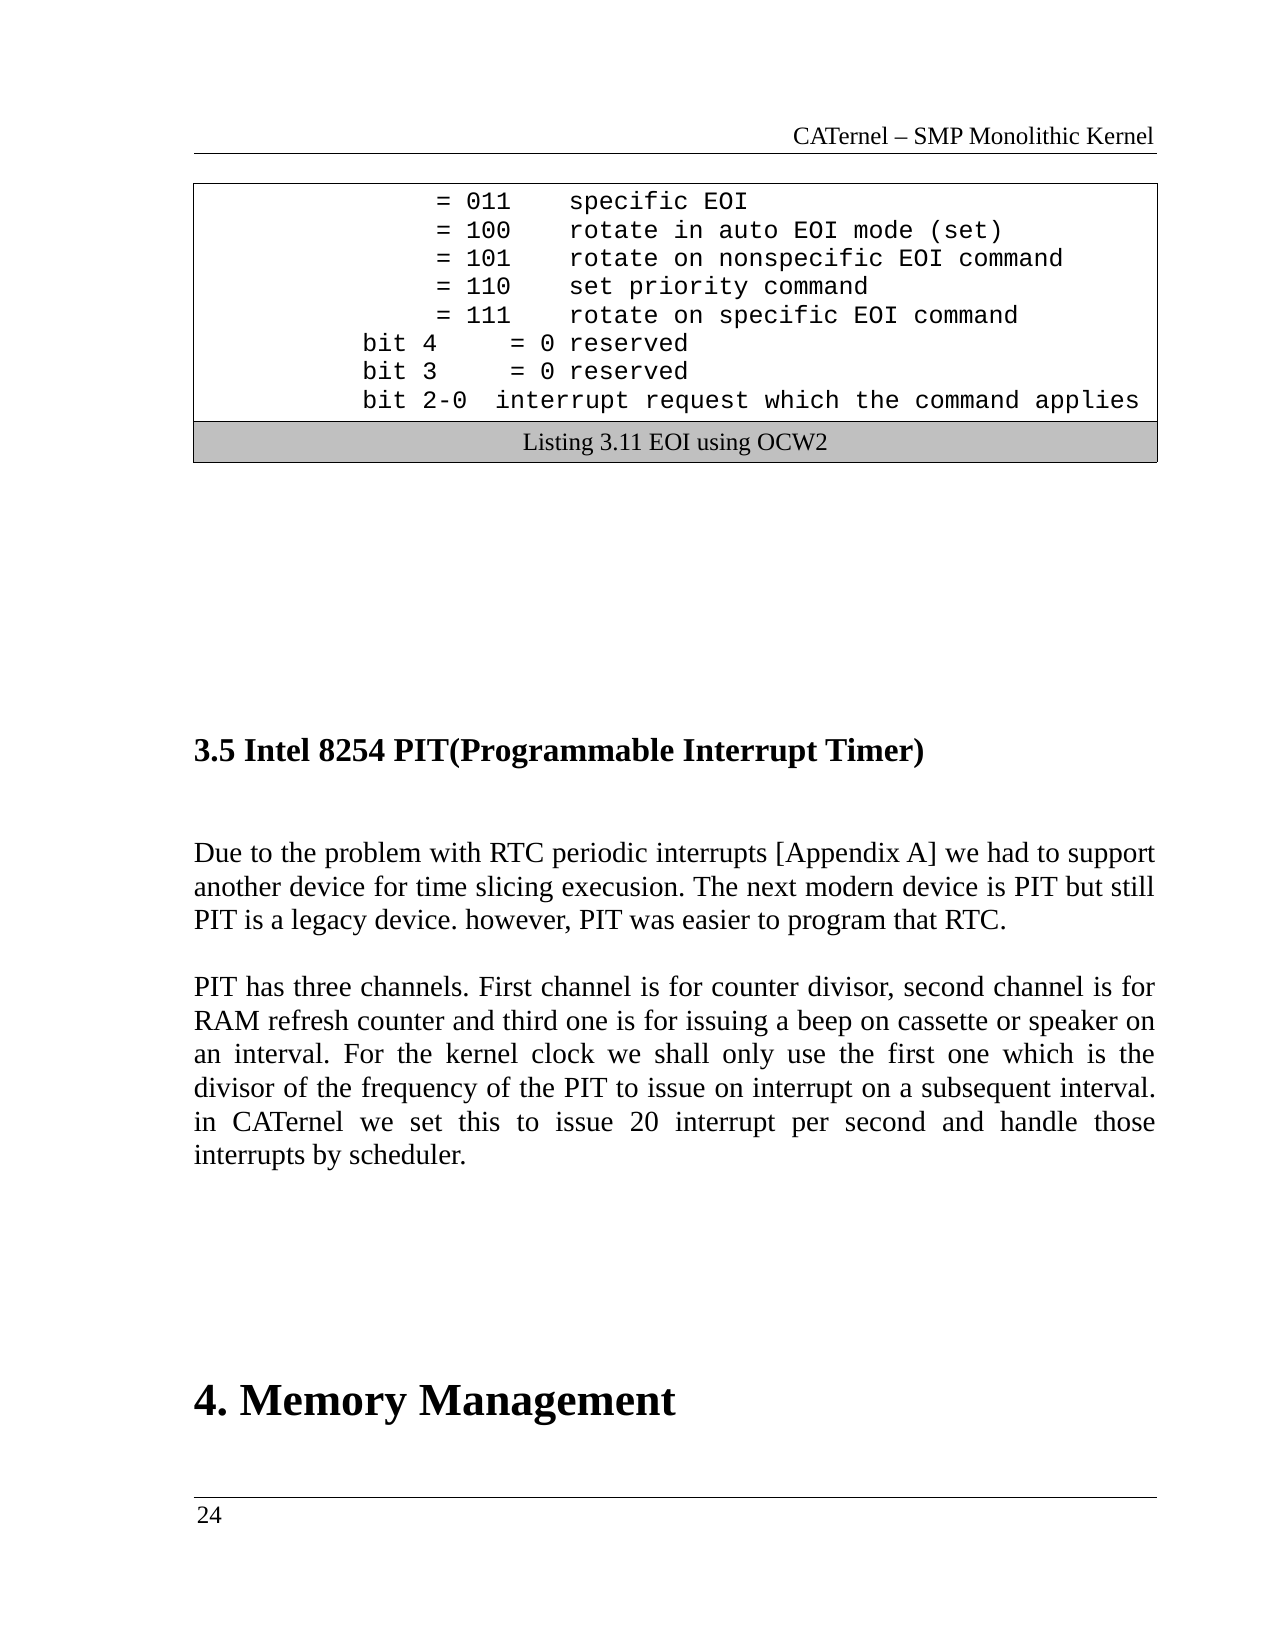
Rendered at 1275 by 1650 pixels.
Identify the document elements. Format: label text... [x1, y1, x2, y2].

table_cell Listing 3.11 EOI using OCW2 [194, 422, 1157, 462]
text 3.5 Intel 8254 PIT(Programmable Interrupt Timer) [193, 730, 1157, 768]
table_header = 011 specific EOI = 100 rotate in auto EOI mode (set) = 101 rotate on nonspecific EOI command = 110 set priority command = 111 rotate on specific EOI command bit 4 = 0 reserved bit 3 = 0 reserved bit 2-0 interrupt request which the command applies [194, 184, 1157, 421]
text 4. Memory Management [193, 1372, 1157, 1425]
text PIT has three channels. First channel is for counter divisor, second channel is for RAM refresh counter and third one is for issuing a beep on cassette or speaker on an interval. For the kernel clock we shall only use the first one which is the divisor of the frequency of the PIT to issue on interrupt on a subsequent interval. in CATernel we set this to issue 20 interrupt per second and handle those interrupts by scheduler. [193, 969, 1157, 1171]
text Due to the problem with RTC periodic interrupts [Appendix A] we had to support another device for time slicing execusion. The next modern device is PIT but still PIT is a legacy device. however, PIT was easier to program that RTC. [193, 835, 1157, 936]
